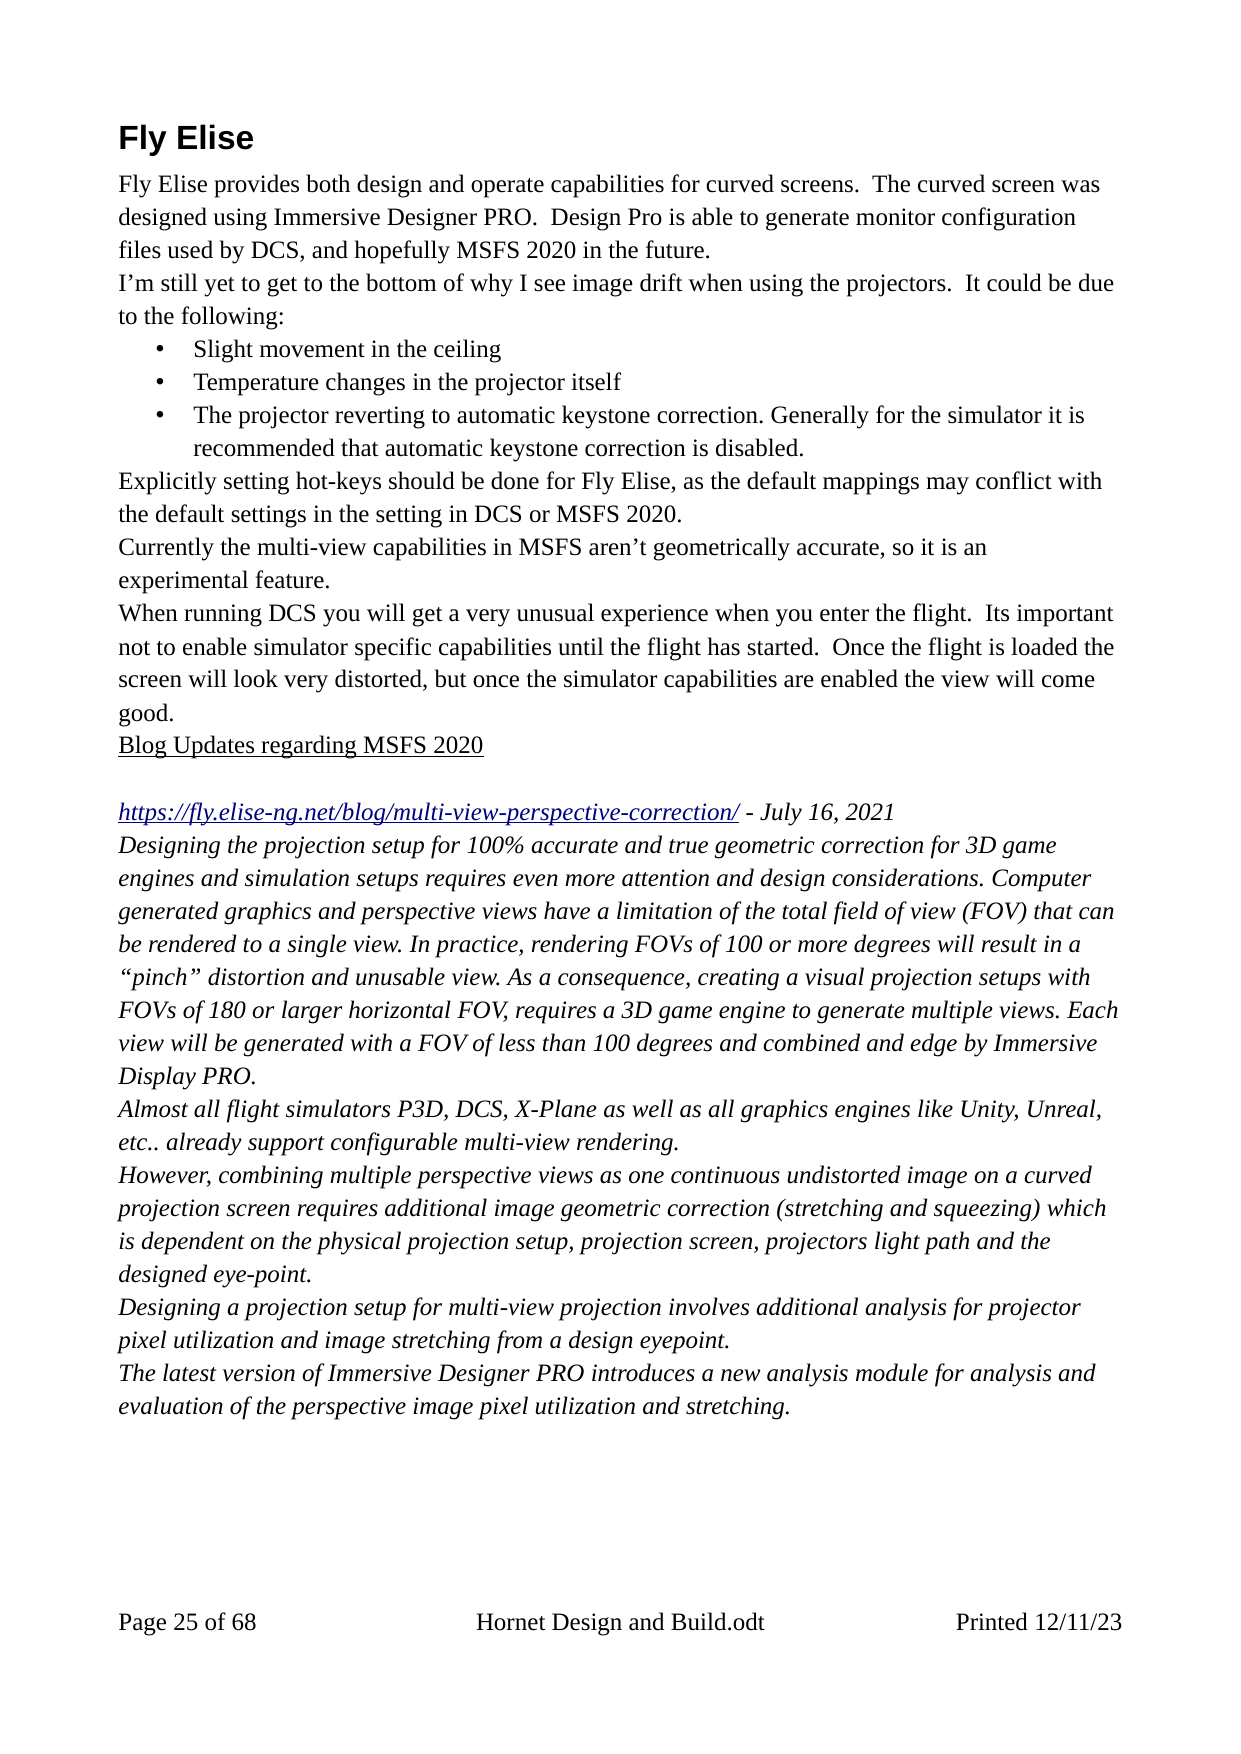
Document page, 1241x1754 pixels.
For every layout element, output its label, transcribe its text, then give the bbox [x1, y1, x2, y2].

text https://fly.elise-ng.net/blog/multi-view-perspective-correction/ - July 16, 2021 [118, 797, 1122, 825]
list Slight movement in the ceiling [156, 334, 1122, 363]
text Fly Elise provides both design and operate capabilities for curved screens. The curved screen was designed using Immersive Designer PRO. Design Pro is able to generate monitor configuration files used by DCS, and hopefully MSFS 2020 in the future. [118, 169, 1122, 264]
text Currently the multi-view capabilities in MSFS aren’t geometrically accurate, so it is an experimental feature. [118, 532, 1122, 594]
text However, combining multiple perspective views as one continuous undistorted image on a curved projection screen requires additional image geometric correction (stretching and squeezing) which is dependent on the physical projection setup, projection screen, projectors light path and the designed eye-point. [118, 1160, 1122, 1288]
text Blog Updates regarding MSFS 2020 [118, 731, 1122, 759]
list Temperature changes in the projector itself [156, 367, 1122, 396]
subtitle Fly Elise [118, 118, 1122, 157]
text Designing a projection setup for multi-view projection involves additional analysis for projector pixel utilization and image stretching from a design eyepoint. [118, 1292, 1122, 1354]
text When running DCS you will get a very unusual experience when you enter the flight. Its important not to enable simulator specific capabilities until the flight has started. Once the flight is loaded the screen will look very distorted, but once the simulator capabilities are enabled the view will come good. [118, 598, 1122, 726]
text Almost all flight simulators P3D, DCS, X-Plane as well as all graphics engines like Unity, Unreal, etc.. already support configurable multi-view rendering. [118, 1094, 1122, 1156]
text The latest version of Immersive Designer PRO introduces a new analysis module for analysis and evaluation of the perspective image pixel utilization and stretching. [118, 1358, 1122, 1420]
list The projector reverting to automatic keystone correction. Generally for the simulator it is recommended that automatic keystone correction is disabled. [156, 400, 1122, 462]
text Designing the projection setup for 100% accurate and true geometric correction for 3D game engines and simulation setups requires even more attention and design considerations. Computer generated graphics and perspective views have a limitation of the total field of view (FOV) that can be rendered to a single view. In practice, rendering FOVs of 100 or more degrees will result in a “pinch” distortion and unusable view. As a consequence, creating a visual projection setups with FOVs of 180 or larger horizontal FOV, requires a 3D game engine to generate multiple views. Each view will be generated with a FOV of less than 100 degrees and combined and edge by Immersive Display PRO. [118, 830, 1122, 1089]
text I’m still yet to get to the bottom of why I see image drift when using the projectors. It could be due to the following: [118, 268, 1122, 330]
text Explicitly setting hot-keys should be done for Fly Elise, as the default mappings may conflict with the default settings in the setting in DCS or MSFS 2020. [118, 466, 1122, 528]
